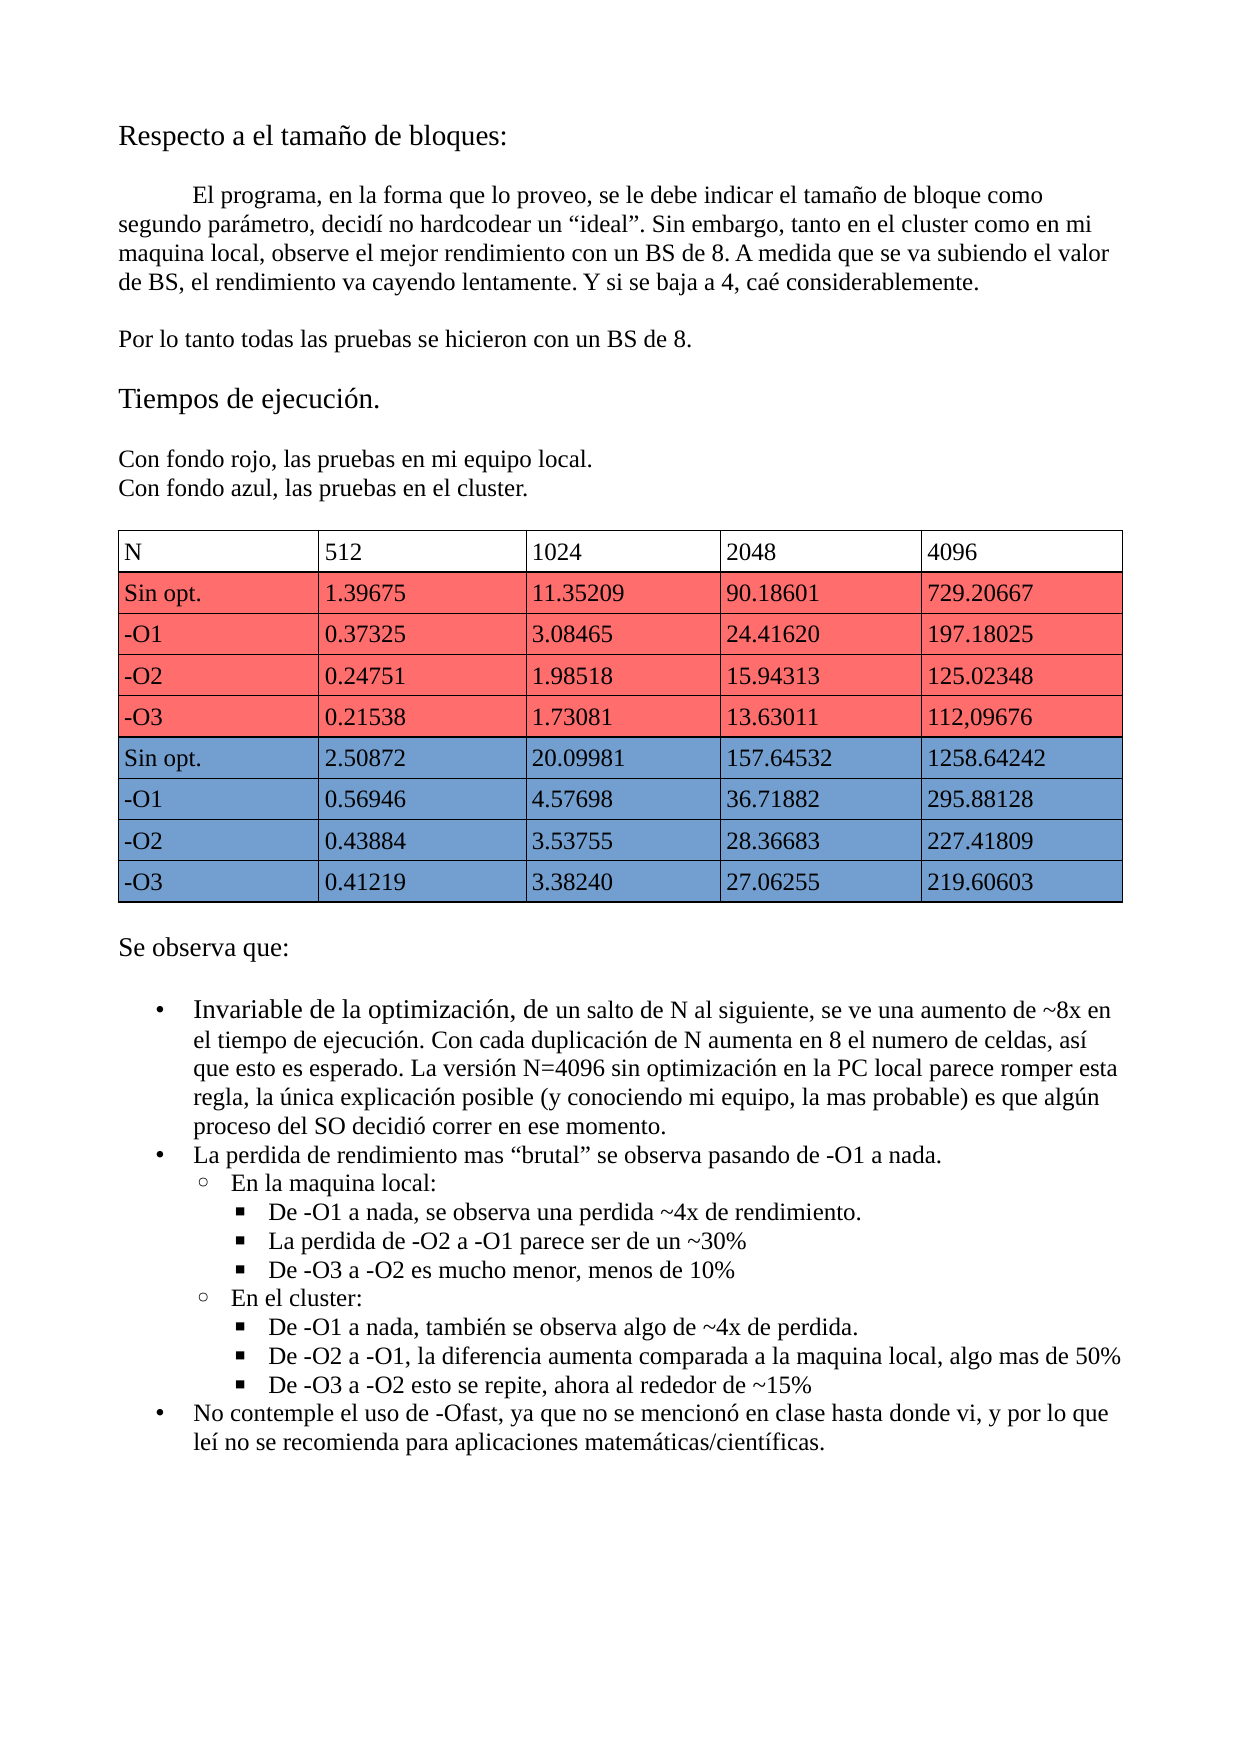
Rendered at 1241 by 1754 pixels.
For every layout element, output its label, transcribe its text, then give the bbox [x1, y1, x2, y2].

table_header 1024 [527, 531, 720, 571]
table_cell 28.36683 [721, 820, 921, 860]
list De -O1 a nada, se observa una perdida ~4x de rendimiento. [231, 1197, 1122, 1226]
text Con fondo rojo, las pruebas en mi equipo local. [118, 444, 1122, 473]
table_cell 197.18025 [922, 614, 1122, 654]
table_cell 4.57698 [527, 779, 720, 819]
table_cell -O1 [119, 614, 318, 654]
table_cell 90.18601 [721, 573, 921, 613]
table_cell 1.98518 [527, 655, 720, 695]
table_cell 0.56946 [319, 779, 526, 819]
table_header N [119, 531, 318, 571]
list De -O1 a nada, también se observa algo de ~4x de perdida. [231, 1312, 1122, 1341]
text Respecto a el tamaño de bloques: [118, 118, 1122, 152]
table_cell 3.08465 [527, 614, 720, 654]
table_header 4096 [922, 531, 1122, 571]
table_cell 0.37325 [319, 614, 526, 654]
table_cell 112,09676 [922, 696, 1122, 736]
table_cell 15.94313 [721, 655, 921, 695]
table_cell 219.60603 [922, 861, 1122, 901]
table_cell 3.53755 [527, 820, 720, 860]
table_cell 0.43884 [319, 820, 526, 860]
table_cell 227.41809 [922, 820, 1122, 860]
table_cell 1.39675 [319, 573, 526, 613]
table_cell 1.73081 [527, 696, 720, 736]
list No contemple el uso de -Ofast, ya que no se mencionó en clase hasta donde vi, y por lo que leí no se recomienda para aplicaciones matemáticas/científicas. [156, 1398, 1122, 1456]
table_cell 36.71882 [721, 779, 921, 819]
table_cell -O3 [119, 861, 318, 901]
list De -O3 a -O2 esto se repite, ahora al rededor de ~15% [231, 1370, 1122, 1398]
table_cell Sin opt. [119, 738, 318, 778]
table_cell 24.41620 [721, 614, 921, 654]
table_cell 20.09981 [527, 738, 720, 778]
table_header 512 [319, 531, 526, 571]
list La perdida de rendimiento mas “brutal” se observa pasando de -O1 a nada. [156, 1140, 1122, 1168]
text Con fondo azul, las pruebas en el cluster. [118, 473, 1122, 501]
table_cell 729.20667 [922, 573, 1122, 613]
table_cell 0.24751 [319, 655, 526, 695]
table_cell 2.50872 [319, 738, 526, 778]
table_cell -O2 [119, 820, 318, 860]
table_cell 295.88128 [922, 779, 1122, 819]
list De -O2 a -O1, la diferencia aumenta comparada a la maquina local, algo mas de 50% [231, 1341, 1122, 1370]
list De -O3 a -O2 es mucho menor, menos de 10% [231, 1255, 1122, 1283]
table_cell 11.35209 [527, 573, 720, 613]
text Por lo tanto todas las pruebas se hicieron con un BS de 8. [118, 324, 1122, 353]
list La perdida de -O2 a -O1 parece ser de un ~30% [231, 1226, 1122, 1255]
table_header 2048 [721, 531, 921, 571]
table_cell 0.21538 [319, 696, 526, 736]
text El programa, en la forma que lo proveo, se le debe indicar el tamaño de bloque como segundo parámetro, decidí no hardcodear un “ideal”. Sin embargo, tanto en el cluster como en mi maquina local, observe el mejor rendimiento con un BS de 8. A medida que se va subiendo el valor de BS, el rendimiento va cayendo lentamente. Y si se baja a 4, caé considerablemente. [118, 180, 1122, 295]
text Tiempos de ejecución. [118, 382, 1122, 415]
table_cell -O1 [119, 779, 318, 819]
table_cell 1258.64242 [922, 738, 1122, 778]
text Se observa que: [118, 931, 1122, 962]
table_cell Sin opt. [119, 573, 318, 613]
table_cell 157.64532 [721, 738, 921, 778]
table_cell 125.02348 [922, 655, 1122, 695]
list Invariable de la optimización, de un salto de N al siguiente, se ve una aumento de ~8x en el tiempo de ejecución. Con cada duplicación de N aumenta en 8 el numero de celdas, así que esto es esperado. La versión N=4096 sin optimización en la PC local parece romper esta regla, la única explicación posible (y conociendo mi equipo, la mas probable) es que algún proceso del SO decidió correr en ese momento. [156, 993, 1122, 1140]
table_cell 13.63011 [721, 696, 921, 736]
table_cell -O3 [119, 696, 318, 736]
list En el cluster: [193, 1283, 1122, 1312]
table_cell 27.06255 [721, 861, 921, 901]
table_cell 0.41219 [319, 861, 526, 901]
list En la maquina local: [193, 1168, 1122, 1197]
table_cell 3.38240 [527, 861, 720, 901]
table_cell -O2 [119, 655, 318, 695]
